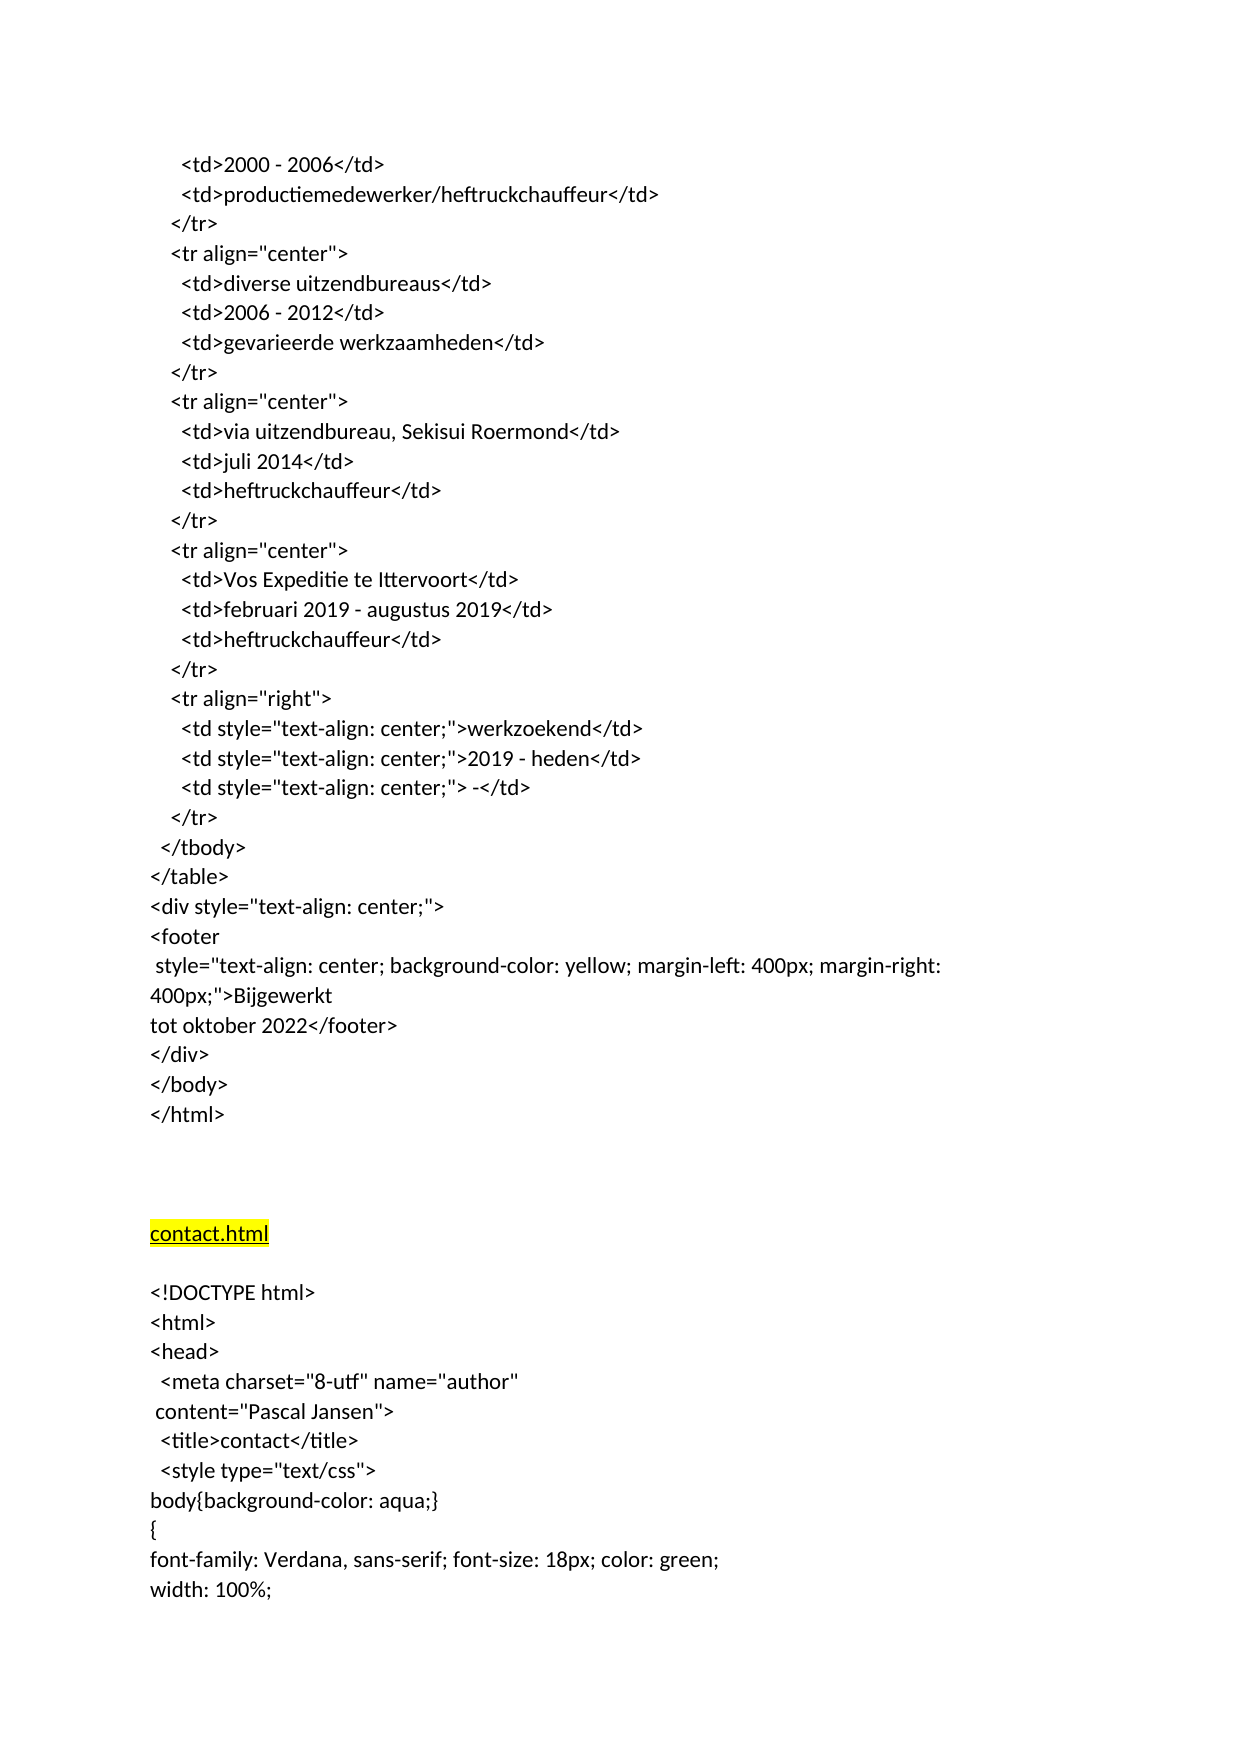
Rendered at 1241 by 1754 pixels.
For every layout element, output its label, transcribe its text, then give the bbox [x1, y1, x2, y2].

text <td>heftruckchauffeur</td> [150, 625, 1090, 653]
text </tr> [150, 655, 1090, 683]
text <tr align="center"> [150, 387, 1090, 416]
text <title>contact</title> [150, 1427, 1090, 1454]
text </tbody> [150, 833, 1090, 861]
text </html> [150, 1100, 1090, 1128]
text width: 100%; [150, 1575, 1090, 1603]
text style="text-align: center; background-color: yellow; margin-left: 400px; margin-right: 400px;">Bijgewerkt [150, 952, 1090, 1009]
text <td>Vos Expeditie te Ittervoort</td> [150, 566, 1090, 594]
text font-family: Verdana, sans-serif; font-size: 18px; color: green; [150, 1545, 1090, 1573]
text <td>heftruckchauffeur</td> [150, 477, 1090, 504]
text </body> [150, 1070, 1090, 1098]
text contact.html [150, 1219, 1090, 1247]
text <td>2000 - 2006</td> [150, 150, 1090, 178]
text <td>diverse uitzendbureaus</td> [150, 269, 1090, 297]
text content="Pascal Jansen"> [150, 1397, 1090, 1425]
text <tr align="center"> [150, 239, 1090, 267]
text </tr> [150, 506, 1090, 534]
text <td>via uitzendbureau, Sekisui Roermond</td> [150, 417, 1090, 445]
text { [150, 1516, 1090, 1544]
text <td style="text-align: center;">2019 - heden</td> [150, 744, 1090, 772]
text <td>gevarieerde werkzaamheden</td> [150, 328, 1090, 356]
text <td style="text-align: center;">werkzoekend</td> [150, 714, 1090, 742]
text </div> [150, 1041, 1090, 1069]
text <td>2006 - 2012</td> [150, 298, 1090, 326]
text body{background-color: aqua;} [150, 1486, 1090, 1514]
text <footer [150, 922, 1090, 950]
text <td>productiemedewerker/heftruckchauffeur</td> [150, 180, 1090, 208]
text <style type="text/css"> [150, 1456, 1090, 1484]
text <!DOCTYPE html> [150, 1278, 1090, 1306]
text </tr> [150, 358, 1090, 386]
text tot oktober 2022</footer> [150, 1011, 1090, 1039]
text <meta charset="8-utf" name="author" [150, 1367, 1090, 1395]
text <html> [150, 1308, 1090, 1336]
text </table> [150, 862, 1090, 891]
text <tr align="right"> [150, 684, 1090, 712]
text </tr> [150, 209, 1090, 237]
text <tr align="center"> [150, 536, 1090, 564]
text <td>juli 2014</td> [150, 447, 1090, 475]
text <head> [150, 1337, 1090, 1366]
text <td>februari 2019 - augustus 2019</td> [150, 595, 1090, 623]
text <td style="text-align: center;"> -</td> [150, 773, 1090, 801]
text </tr> [150, 803, 1090, 831]
text <div style="text-align: center;"> [150, 892, 1090, 920]
